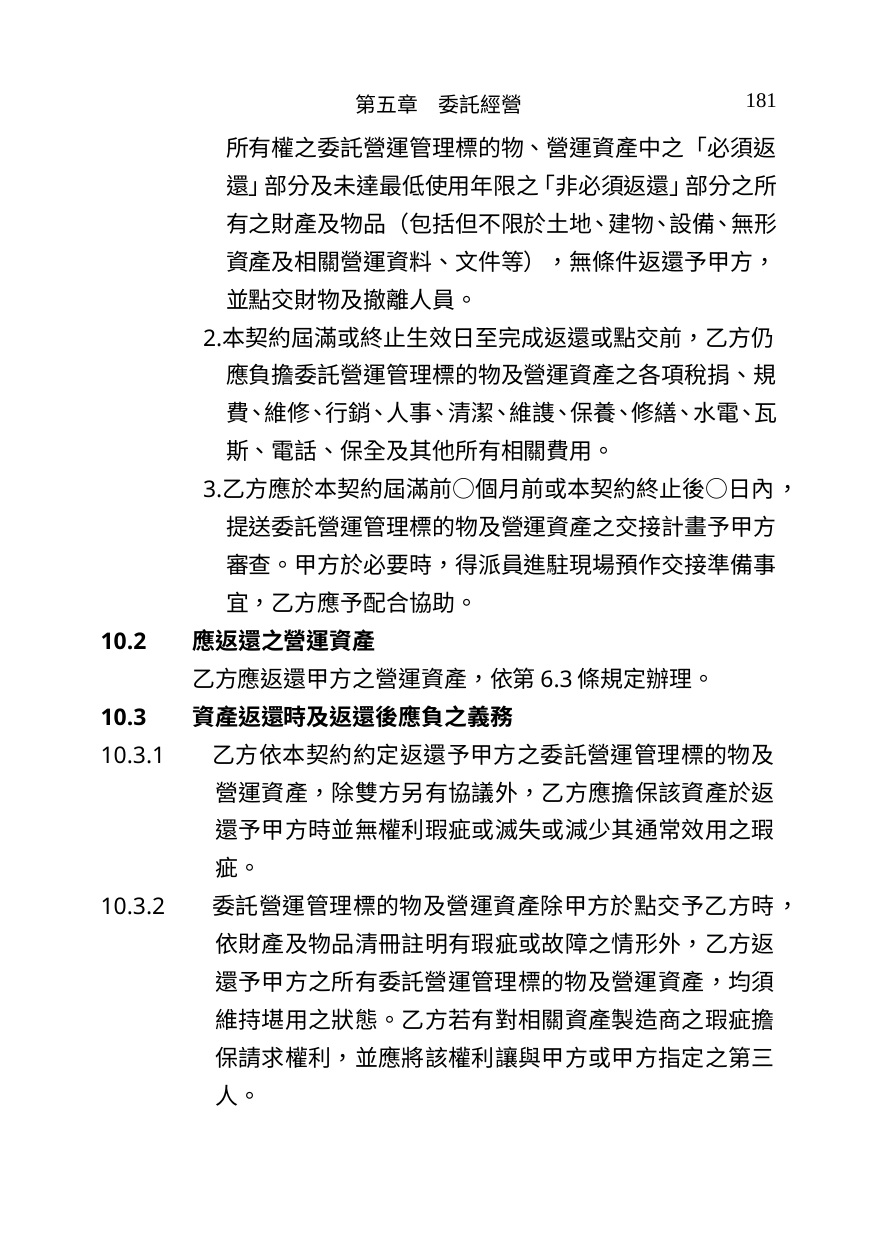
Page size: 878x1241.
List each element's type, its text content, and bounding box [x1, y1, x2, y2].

text 所有權之委託營運管理標的物、營運資產中之「必須返還」部分及未達最低使用年限之「非必須返還」部分之所有之財產及物品（包括但不限於土地、建物、設備、無形資產及相關營運資料、文件等），無條件返還予甲方，並點交財物及撤離人員。 [203, 127, 777, 317]
text 3.乙方應於本契約屆滿前○個月前或本契約終止後○日內，提送委託營運管理標的物及營運資產之交接計畫予甲方審查。甲方於必要時，得派員進駐現場預作交接準備事宜，乙方應予配合協助。 [203, 469, 777, 620]
text 10.2 應返還之營運資產 [100, 620, 777, 658]
text 10.3 資產返還時及返還後應負之義務 [100, 696, 777, 734]
text 10.3.2 委託營運管理標的物及營運資產除甲方於點交予乙方時，依財產及物品清冊註明有瑕疵或故障之情形外，乙方返還予甲方之所有委託營運管理標的物及營運資產，均須維持堪用之狀態。乙方若有對相關資產製造商之瑕疵擔保請求權利，並應將該權利讓與甲方或甲方指定之第三人。 [100, 886, 777, 1113]
text 2.本契約屆滿或終止生效日至完成返還或點交前，乙方仍應負擔委託營運管理標的物及營運資產之各項稅捐、規費、維修、行銷、人事、清潔、維謢、保養、修繕、水電、瓦斯、電話、保全及其他所有相關費用。 [203, 317, 777, 469]
text 乙方應返還甲方之營運資產，依第6.3條規定辦理。 [180, 658, 777, 696]
text 10.3.1 乙方依本契約約定返還予甲方之委託營運管理標的物及營運資產，除雙方另有協議外，乙方應擔保該資產於返還予甲方時並無權利瑕疵或滅失或減少其通常效用之瑕疵。 [100, 734, 777, 886]
